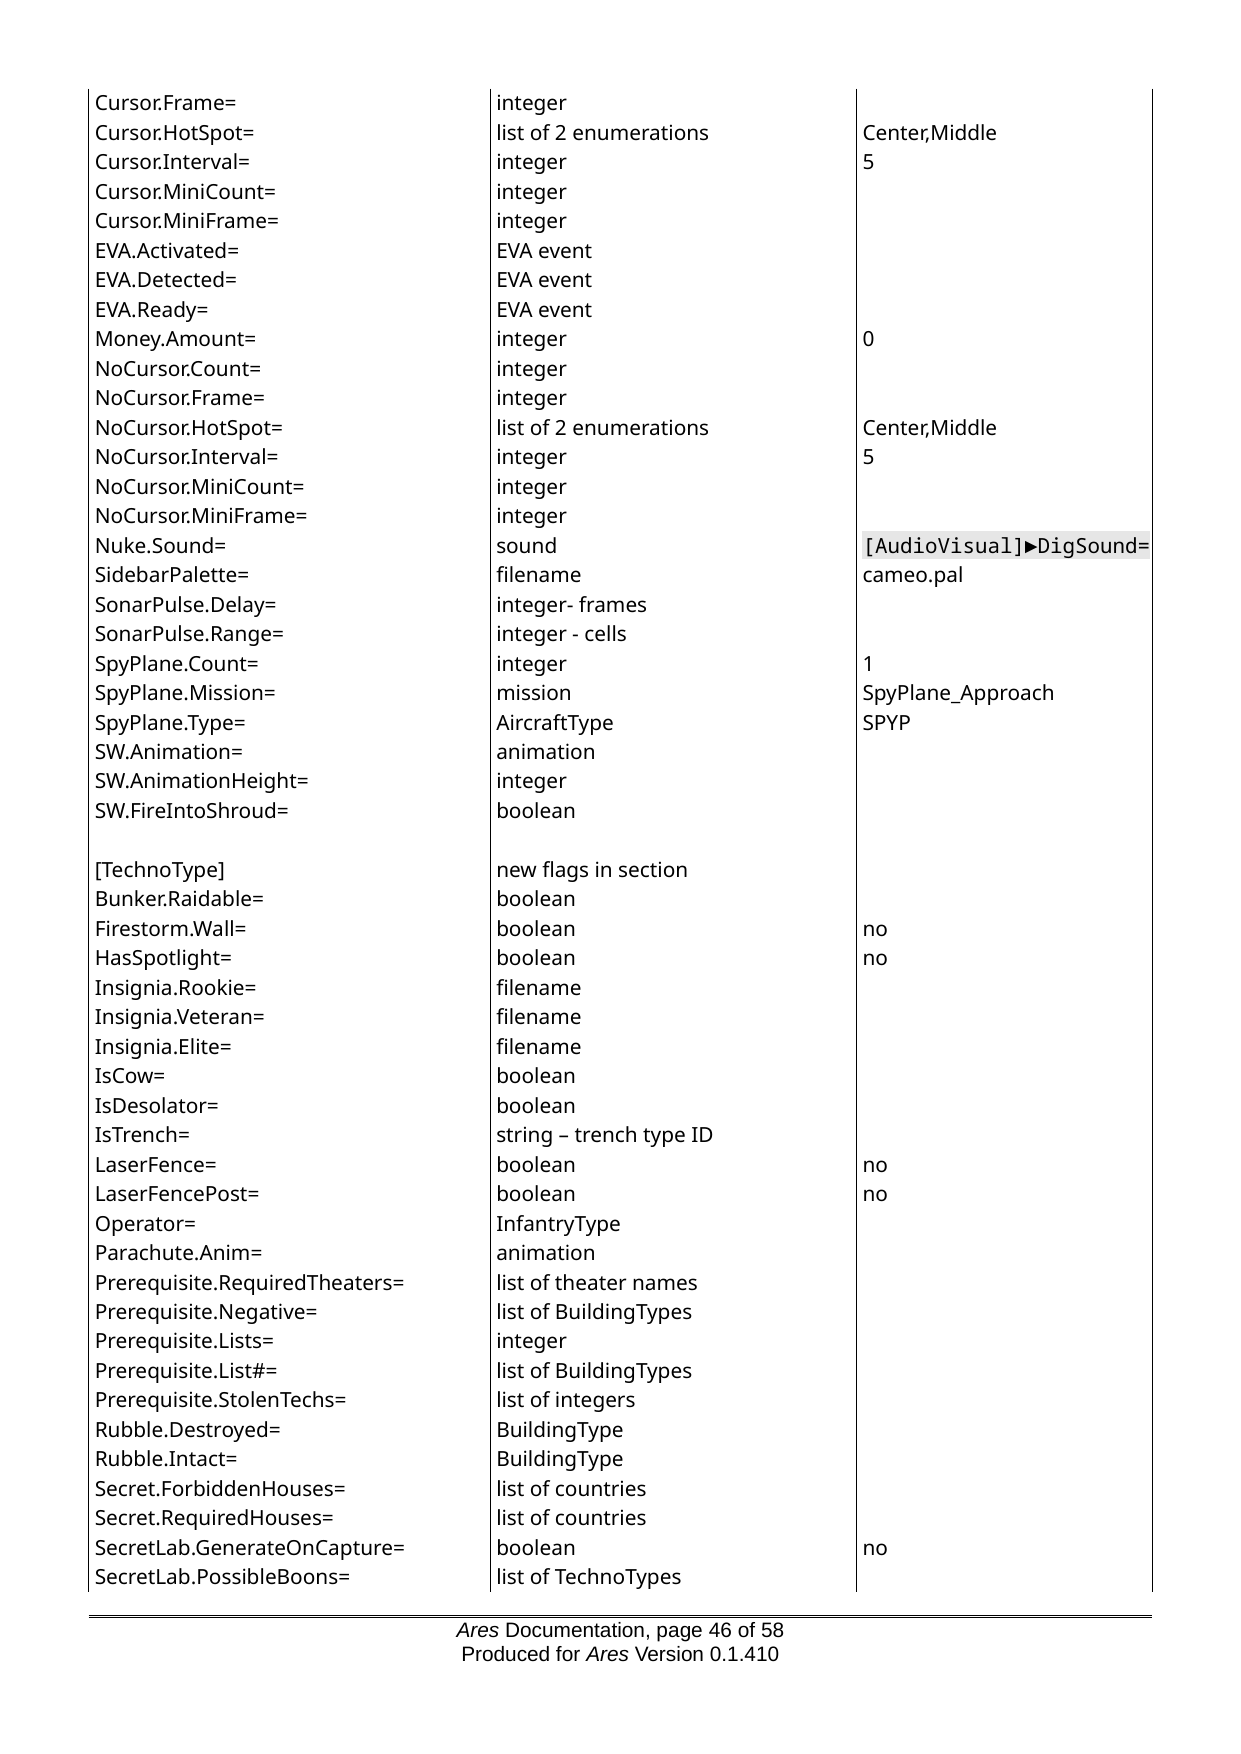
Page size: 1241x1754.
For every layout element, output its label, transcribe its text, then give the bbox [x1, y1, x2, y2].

table_cell string – trench type ID [491, 1120, 856, 1150]
table_cell [857, 383, 1152, 413]
table_cell LaserFence= [89, 1150, 490, 1179]
table_cell list of integers [491, 1386, 856, 1415]
table_cell integer [491, 206, 856, 236]
table_cell integer- frames [491, 590, 856, 619]
table_cell [857, 472, 1152, 501]
table_cell integer [491, 501, 856, 531]
table_cell list of countries [491, 1504, 856, 1533]
table_cell Cursor.Interval= [89, 148, 490, 177]
table_cell Secret.RequiredHouses= [89, 1504, 490, 1533]
table_cell boolean [491, 914, 856, 943]
table_cell 0 [857, 324, 1152, 354]
table_cell 5 [857, 148, 1152, 177]
table_cell [857, 1003, 1152, 1032]
table_cell [857, 1238, 1152, 1268]
table_cell IsCow= [89, 1061, 490, 1091]
table_cell cameo.pal [857, 560, 1152, 590]
table_cell Insignia.Elite= [89, 1032, 490, 1061]
table_cell LaserFencePost= [89, 1179, 490, 1209]
table_cell list of countries [491, 1474, 856, 1503]
table_cell [857, 1120, 1152, 1150]
table_cell mission [491, 678, 856, 708]
table_cell SonarPulse.Range= [89, 619, 490, 649]
table_cell InfantryType [491, 1209, 856, 1238]
table_cell boolean [491, 1150, 856, 1179]
table_cell AircraftType [491, 708, 856, 737]
table_cell [857, 1091, 1152, 1120]
table_cell Parachute.Anim= [89, 1238, 490, 1268]
table_cell [857, 1415, 1152, 1444]
table_cell NoCursor.Count= [89, 354, 490, 383]
table_cell 5 [857, 442, 1152, 472]
table_cell Rubble.Intact= [89, 1445, 490, 1474]
table_cell [857, 1504, 1152, 1533]
table_cell SonarPulse.Delay= [89, 590, 490, 619]
table_cell SpyPlane.Type= [89, 708, 490, 737]
table_cell list of TechnoTypes [491, 1563, 856, 1592]
table_cell [857, 855, 1152, 884]
table_cell boolean [491, 1091, 856, 1120]
table_cell Insignia.Rookie= [89, 973, 490, 1002]
table_cell list of theater names [491, 1268, 856, 1297]
table_cell integer [491, 89, 856, 118]
table_cell BuildingType [491, 1415, 856, 1444]
table_cell Center,Middle [857, 413, 1152, 442]
table_cell animation [491, 737, 856, 767]
table_cell boolean [491, 944, 856, 973]
table_cell Nuke.Sound= [89, 531, 490, 560]
table_cell [857, 1268, 1152, 1297]
table_cell SpyPlane_Approach [857, 678, 1152, 708]
table_cell Prerequisite.Negative= [89, 1297, 490, 1327]
table_cell integer [491, 354, 856, 383]
table_cell EVA.Ready= [89, 295, 490, 324]
table_cell Rubble.Destroyed= [89, 1415, 490, 1444]
table_cell EVA.Detected= [89, 265, 490, 295]
table_cell [857, 1356, 1152, 1386]
table_cell SecretLab.PossibleBoons= [89, 1563, 490, 1592]
table_cell SPYP [857, 708, 1152, 737]
table_cell SW.Animation= [89, 737, 490, 767]
table_cell EVA event [491, 265, 856, 295]
table_cell list of 2 enumerations [491, 118, 856, 147]
table_cell [857, 1209, 1152, 1238]
table_cell [857, 826, 1152, 855]
table_cell integer [491, 177, 856, 206]
table_cell Firestorm.Wall= [89, 914, 490, 943]
table_cell integer [491, 383, 856, 413]
table_cell SidebarPalette= [89, 560, 490, 590]
table_cell NoCursor.Interval= [89, 442, 490, 472]
table_cell 1 [857, 649, 1152, 678]
table_cell [857, 295, 1152, 324]
table_cell list of BuildingTypes [491, 1297, 856, 1327]
table_cell no [857, 944, 1152, 973]
table_cell [857, 737, 1152, 767]
table_cell NoCursor.MiniFrame= [89, 501, 490, 531]
table_cell SecretLab.GenerateOnCapture= [89, 1533, 490, 1562]
table_cell Cursor.MiniCount= [89, 177, 490, 206]
table_cell Prerequisite.Lists= [89, 1327, 490, 1356]
table_cell Money.Amount= [89, 324, 490, 354]
table_cell filename [491, 1032, 856, 1061]
table_cell SpyPlane.Count= [89, 649, 490, 678]
table_cell integer [491, 1327, 856, 1356]
table_cell integer [491, 324, 856, 354]
table_cell Cursor.MiniFrame= [89, 206, 490, 236]
table_cell sound [491, 531, 856, 560]
table_cell animation [491, 1238, 856, 1268]
table_cell list of 2 enumerations [491, 413, 856, 442]
table_cell BuildingType [491, 1445, 856, 1474]
table_cell [857, 89, 1152, 118]
table_cell integer [491, 472, 856, 501]
table_cell [857, 206, 1152, 236]
table_cell SW.AnimationHeight= [89, 767, 490, 796]
table_cell boolean [491, 1533, 856, 1562]
table_cell [857, 1327, 1152, 1356]
table_cell NoCursor.HotSpot= [89, 413, 490, 442]
table_cell filename [491, 560, 856, 590]
table_cell [AudioVisual]►DigSound= [857, 531, 1152, 560]
table_cell IsDesolator= [89, 1091, 490, 1120]
table_cell integer [491, 649, 856, 678]
table_cell SpyPlane.Mission= [89, 678, 490, 708]
table_cell [857, 1061, 1152, 1091]
table_cell [857, 265, 1152, 295]
table_cell Insignia.Veteran= [89, 1003, 490, 1032]
table_cell boolean [491, 885, 856, 914]
table_cell no [857, 1179, 1152, 1209]
table_cell [857, 1032, 1152, 1061]
table_cell [857, 1474, 1152, 1503]
table_cell [857, 796, 1152, 826]
table_cell Cursor.HotSpot= [89, 118, 490, 147]
table_cell filename [491, 973, 856, 1002]
table_cell EVA event [491, 295, 856, 324]
table_cell list of BuildingTypes [491, 1356, 856, 1386]
table_cell no [857, 914, 1152, 943]
table_cell [857, 1386, 1152, 1415]
table_cell NoCursor.MiniCount= [89, 472, 490, 501]
table_cell [857, 973, 1152, 1002]
table_cell Prerequisite.List#= [89, 1356, 490, 1386]
table_cell Prerequisite.RequiredTheaters= [89, 1268, 490, 1297]
table_cell Secret.ForbiddenHouses= [89, 1474, 490, 1503]
table_cell [857, 1445, 1152, 1474]
table_cell no [857, 1533, 1152, 1562]
table_cell NoCursor.Frame= [89, 383, 490, 413]
table_cell [857, 236, 1152, 265]
table_cell EVA event [491, 236, 856, 265]
table_cell [491, 826, 856, 855]
table_cell Prerequisite.StolenTechs= [89, 1386, 490, 1415]
table_cell integer [491, 442, 856, 472]
table_cell [857, 590, 1152, 619]
table_cell filename [491, 1003, 856, 1032]
table_cell Center,Middle [857, 118, 1152, 147]
table_cell no [857, 1150, 1152, 1179]
table_cell integer [491, 148, 856, 177]
table_cell boolean [491, 1179, 856, 1209]
table_cell [TechnoType] [89, 855, 490, 884]
table_cell [857, 354, 1152, 383]
table_cell boolean [491, 796, 856, 826]
table_cell [857, 177, 1152, 206]
table_cell HasSpotlight= [89, 944, 490, 973]
table_cell boolean [491, 1061, 856, 1091]
table_cell SW.FireIntoShroud= [89, 796, 490, 826]
table_cell [857, 1563, 1152, 1592]
table_cell [89, 826, 490, 855]
table_cell EVA.Activated= [89, 236, 490, 265]
table_cell Bunker.Raidable= [89, 885, 490, 914]
table_cell Cursor.Frame= [89, 89, 490, 118]
table_cell [857, 1297, 1152, 1327]
table_cell Operator= [89, 1209, 490, 1238]
table_cell [857, 767, 1152, 796]
table_cell integer [491, 767, 856, 796]
table_cell [857, 501, 1152, 531]
table_cell [857, 619, 1152, 649]
table_cell new flags in section [491, 855, 856, 884]
table_cell IsTrench= [89, 1120, 490, 1150]
table_cell integer - cells [491, 619, 856, 649]
table_cell [857, 885, 1152, 914]
